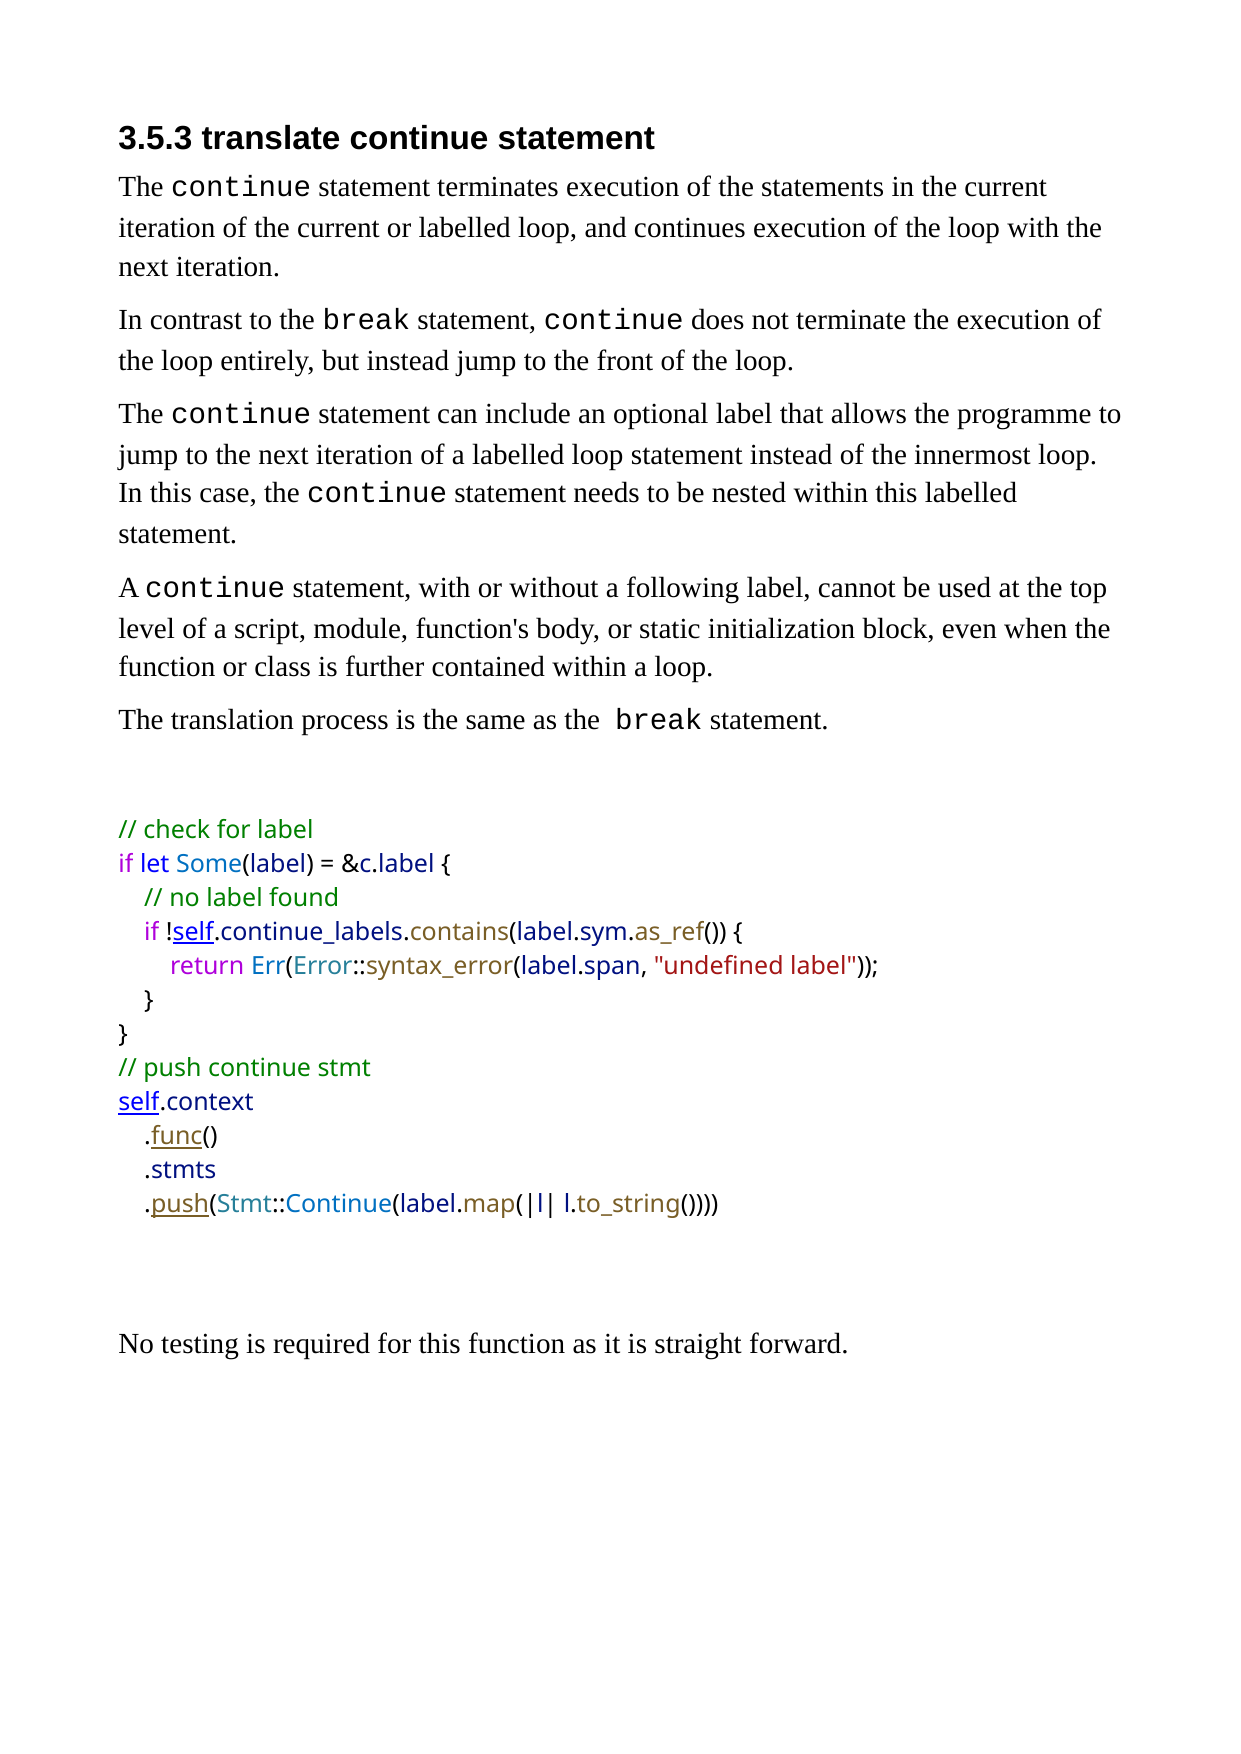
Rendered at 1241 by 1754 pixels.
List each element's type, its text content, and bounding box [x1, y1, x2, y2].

text .stmts [118, 1152, 1122, 1186]
text A continue statement, with or without a following label, cannot be used at the top level of a script, module, function's body, or static initialization block, even when the function or class is further contained within a loop. [118, 570, 1122, 683]
text No testing is required for this function as it is straight forward. [118, 1326, 1122, 1360]
text if let Some(label) = &c.label { [118, 846, 1122, 879]
text self.context [118, 1084, 1122, 1118]
text .func() [118, 1118, 1122, 1152]
text return Err(Error::syntax_error(label.span, "undefined label")); [118, 948, 1122, 982]
text if !self.continue_labels.contains(label.sym.as_ref()) { [118, 914, 1122, 948]
text The translation process is the same as the break statement. [118, 702, 1122, 738]
subtitle 3.5.3 translate continue statement [118, 118, 1122, 157]
text // push continue stmt [118, 1050, 1122, 1084]
text The continue statement terminates execution of the statements in the current iteration of the current or labelled loop, and continues execution of the loop with the next iteration. [118, 169, 1122, 282]
text // no label found [118, 879, 1122, 914]
text } [118, 1016, 1122, 1050]
text In contrast to the break statement, continue does not terminate the execution of the loop entirely, but instead jump to the front of the loop. [118, 302, 1122, 376]
text } [118, 982, 1122, 1016]
text // check for label [118, 811, 1122, 846]
text The continue statement can include an optional label that allows the programme to jump to the next iteration of a labelled loop statement instead of the innermost loop. In this case, the continue statement needs to be nested within this labelled statement. [118, 396, 1122, 550]
text .push(Stmt::Continue(label.map(|l| l.to_string()))) [118, 1186, 1122, 1220]
